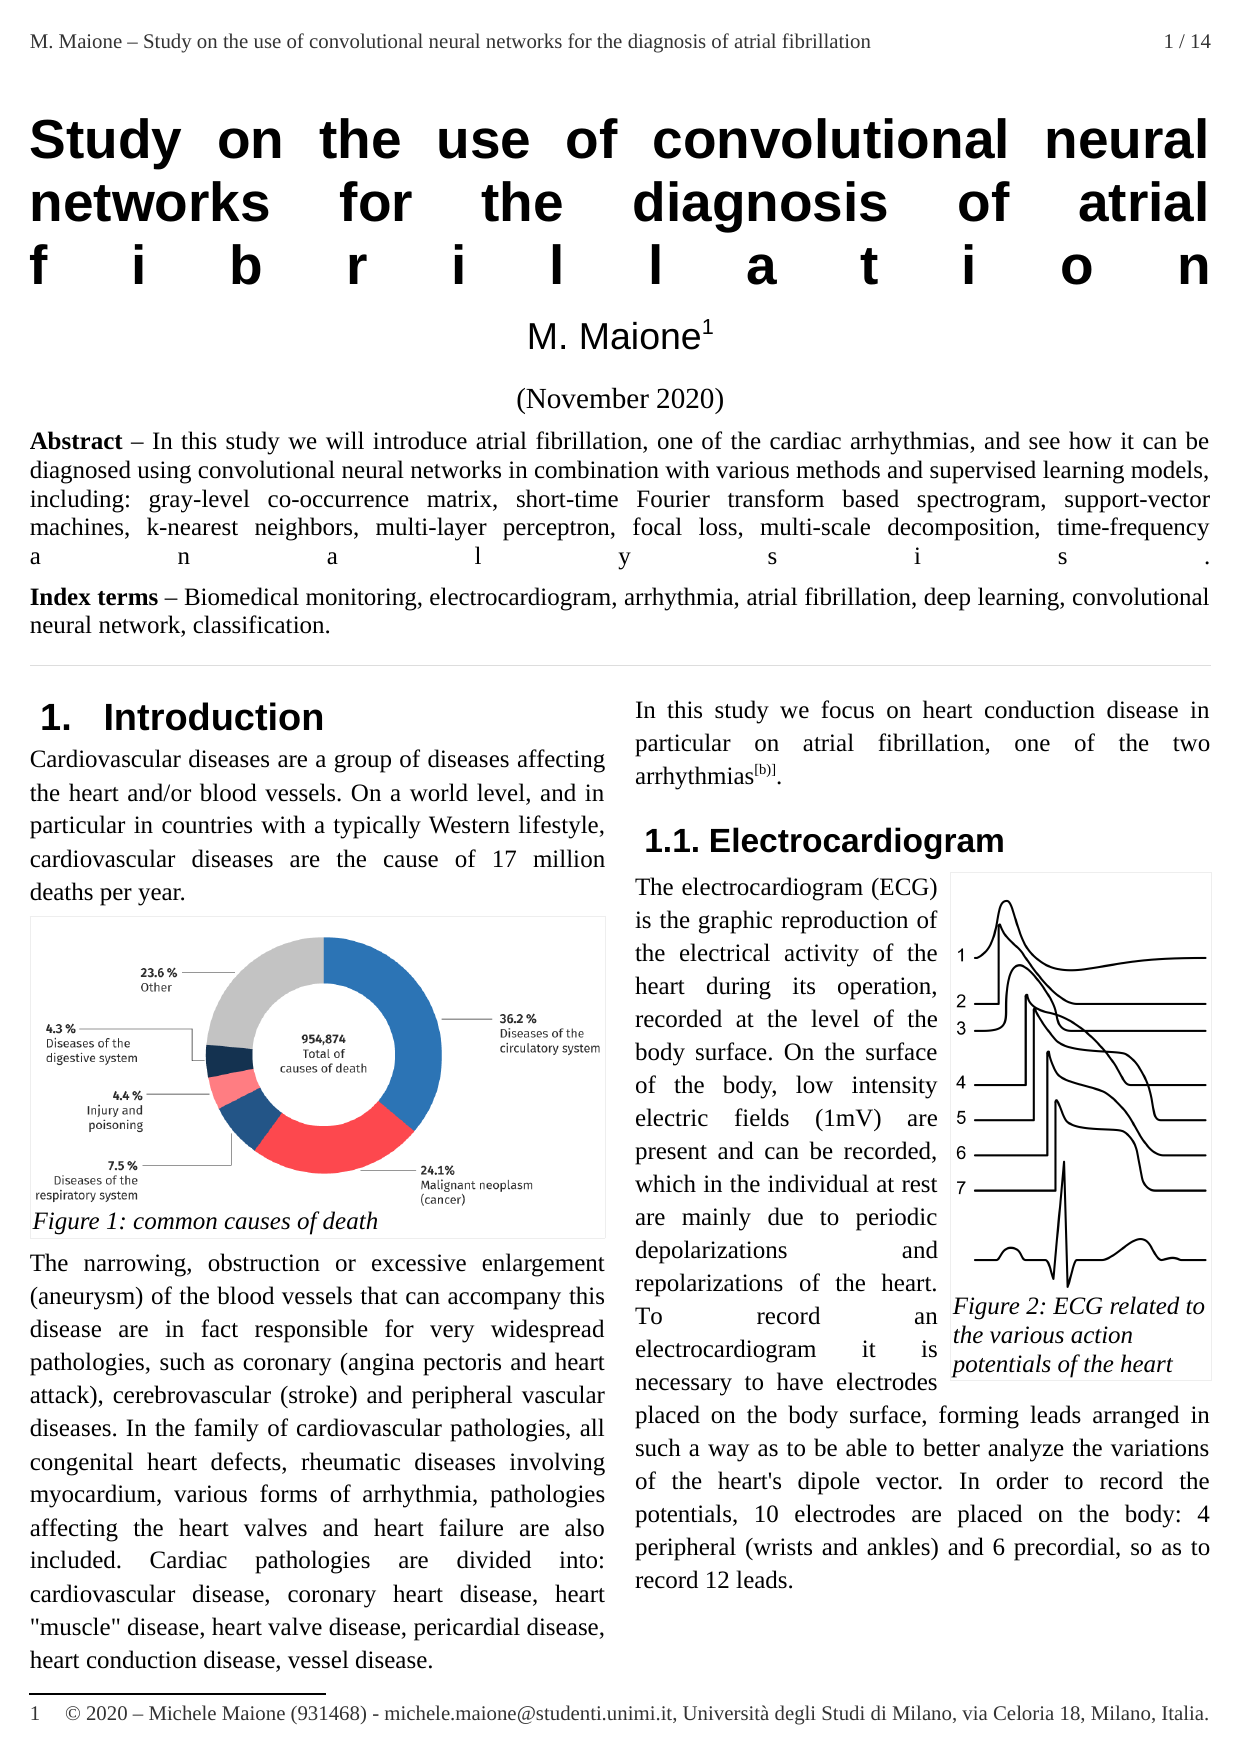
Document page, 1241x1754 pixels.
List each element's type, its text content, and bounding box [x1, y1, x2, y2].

subtitle Electrocardiogram [635, 821, 1211, 859]
text © 2020 – Michele Maione (931468) - michele.maione@studenti.unimi.it, Università degli Studi di Milano, via Celoria 18, Milano, Italia. [29, 1700, 1211, 1724]
text Cardiovascular diseases are a group of diseases affecting the heart and/or blood vessels. On a world level, and in particular in countries with a typically Western lifestyle, cardiovascular diseases are the cause of 17 million deaths per year. [29, 744, 605, 905]
text The narrowing, obstruction or excessive enlargement (aneurysm) of the blood vessels that can accompany this disease are in fact responsible for very widespread pathologies, such as coronary (angina pectoris and heart attack), cerebrovascular (stroke) and peripheral vascular diseases. In the family of cardiovascular pathologies, all congenital heart defects, rheumatic diseases involving myocardium, various forms of arrhythmia, pathologies affecting the heart valves and heart failure are also included. Cardiac pathologies are divided into: cardiovascular disease, coronary heart disease, heart "muscle" disease, heart valve disease, pericardial disease, heart conduction disease, vessel disease. [29, 1248, 605, 1673]
text (November 2020) [29, 381, 1211, 414]
text Figure 2: ECG related to the various action potentials of the heart [953, 1292, 1208, 1378]
subtitle Introduction [29, 695, 605, 739]
text Figure 1: common causes of death [32, 1207, 602, 1235]
text The electrocardiogram (ECG) is the graphic reproduction of the electrical activity of the heart during its operation, recorded at the level of the body surface. On the surface of the body, low intensity electric fields (1mV) are present and can be recorded, which in the individual at rest are mainly due to periodic depolarizations and repolarizations of the heart. To record an electrocardiogram it is necessary to have electrodes placed on the body surface, forming leads arranged in such a way as to be able to better analyze the variations of the heart's dipole vector. In order to record the potentials, 10 electrodes are placed on the body: 4 peripheral (wrists and ankles) and 6 precordial, so as to record 12 leads. [635, 872, 1211, 1594]
subtitle M. Maione [29, 314, 1211, 357]
text Index terms – Biomedical monitoring, electrocardiogram, arrhythmia, atrial fibrillation, deep learning, convolutional neural network, classification. [29, 582, 1211, 639]
text In this study we focus on heart conduction disease in particular on atrial fibrillation, one of the two arrhythmias[b]. [635, 695, 1211, 790]
text Abstract – In this study we will introduce atrial fibrillation, one of the cardiac arrhythmias, and see how it can be diagnosed using convolutional neural networks in combination with various methods and supervised learning models, including: gray-level co-occurrence matrix, short-time Fourier transform based spectrogram, support-vector machines, k-nearest neighbors, multi-layer perceptron, focal loss, multi-scale decomposition, time-frequency analysis. [29, 426, 1211, 570]
picture [952, 887, 1208, 1292]
title Study on the use of convolutional neural networks for the diagnosis of atrial fibrillation [29, 107, 1211, 296]
picture [32, 931, 603, 1207]
